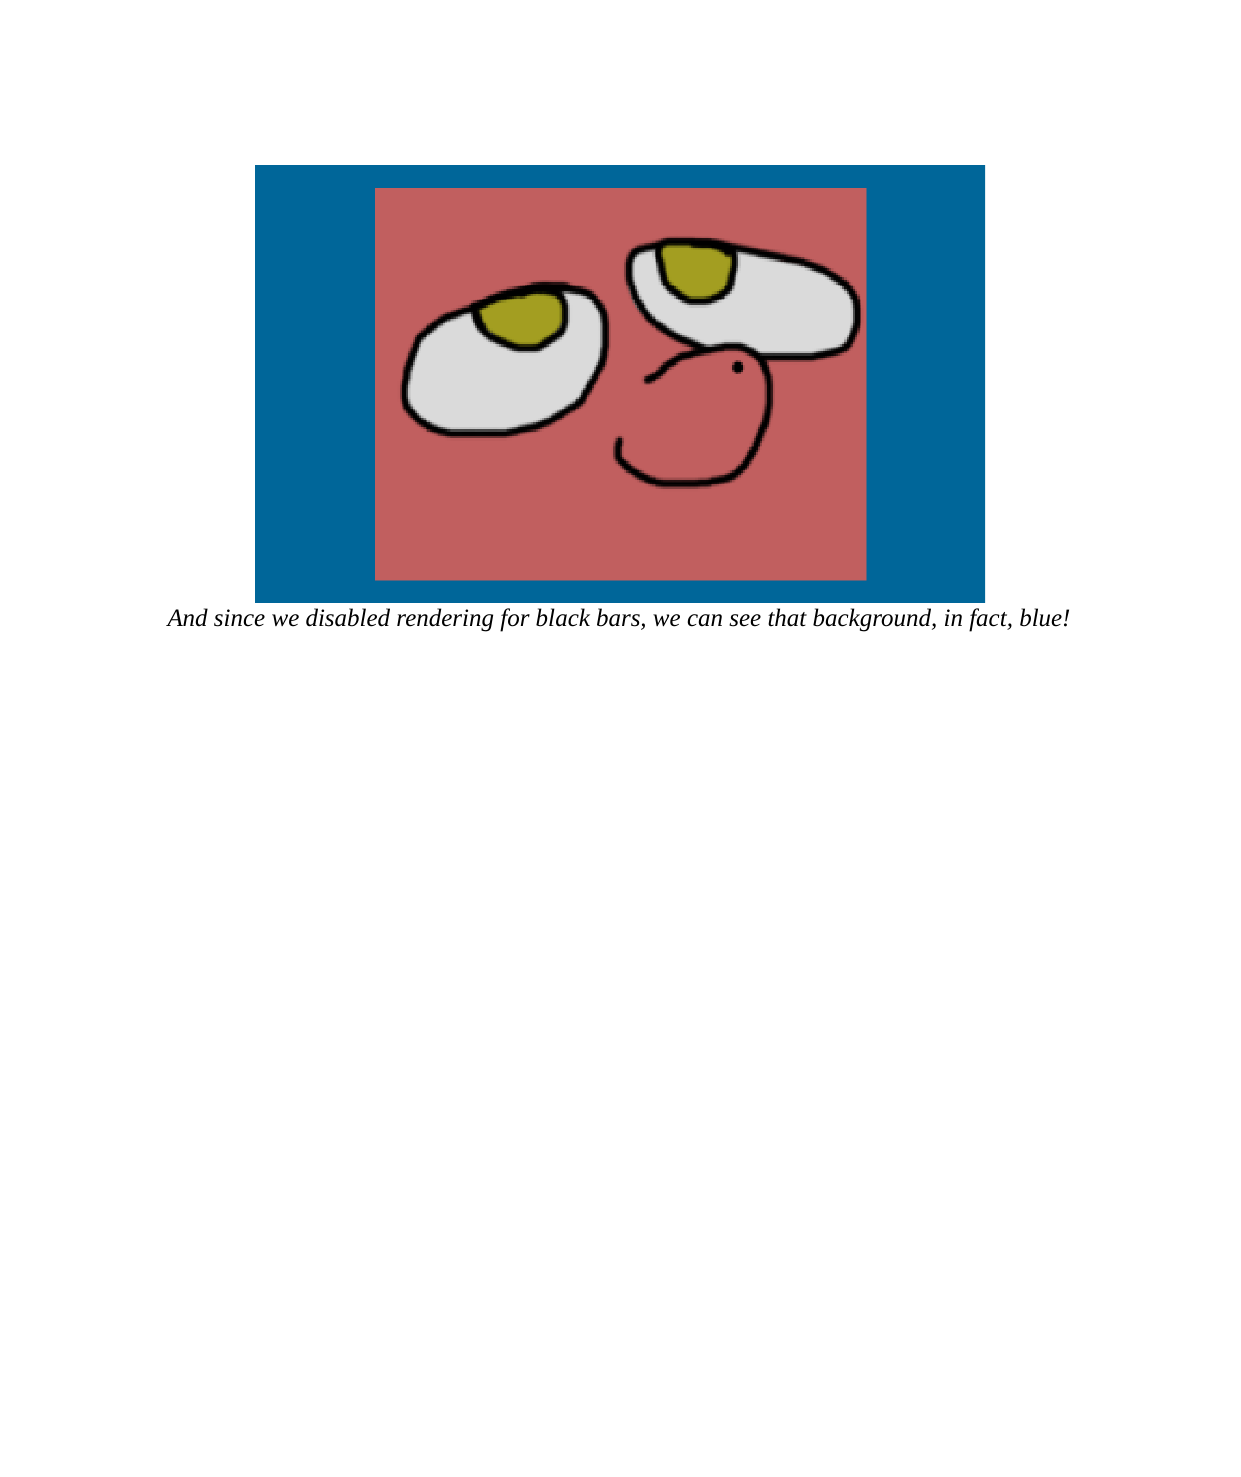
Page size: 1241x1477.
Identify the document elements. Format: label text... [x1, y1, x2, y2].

table_header [118, 165, 255, 603]
table_cell And since we disabled rendering for black bars, we can see that background, in fact, blue! [118, 603, 1122, 631]
picture [376, 189, 866, 580]
table_header [986, 165, 1122, 603]
